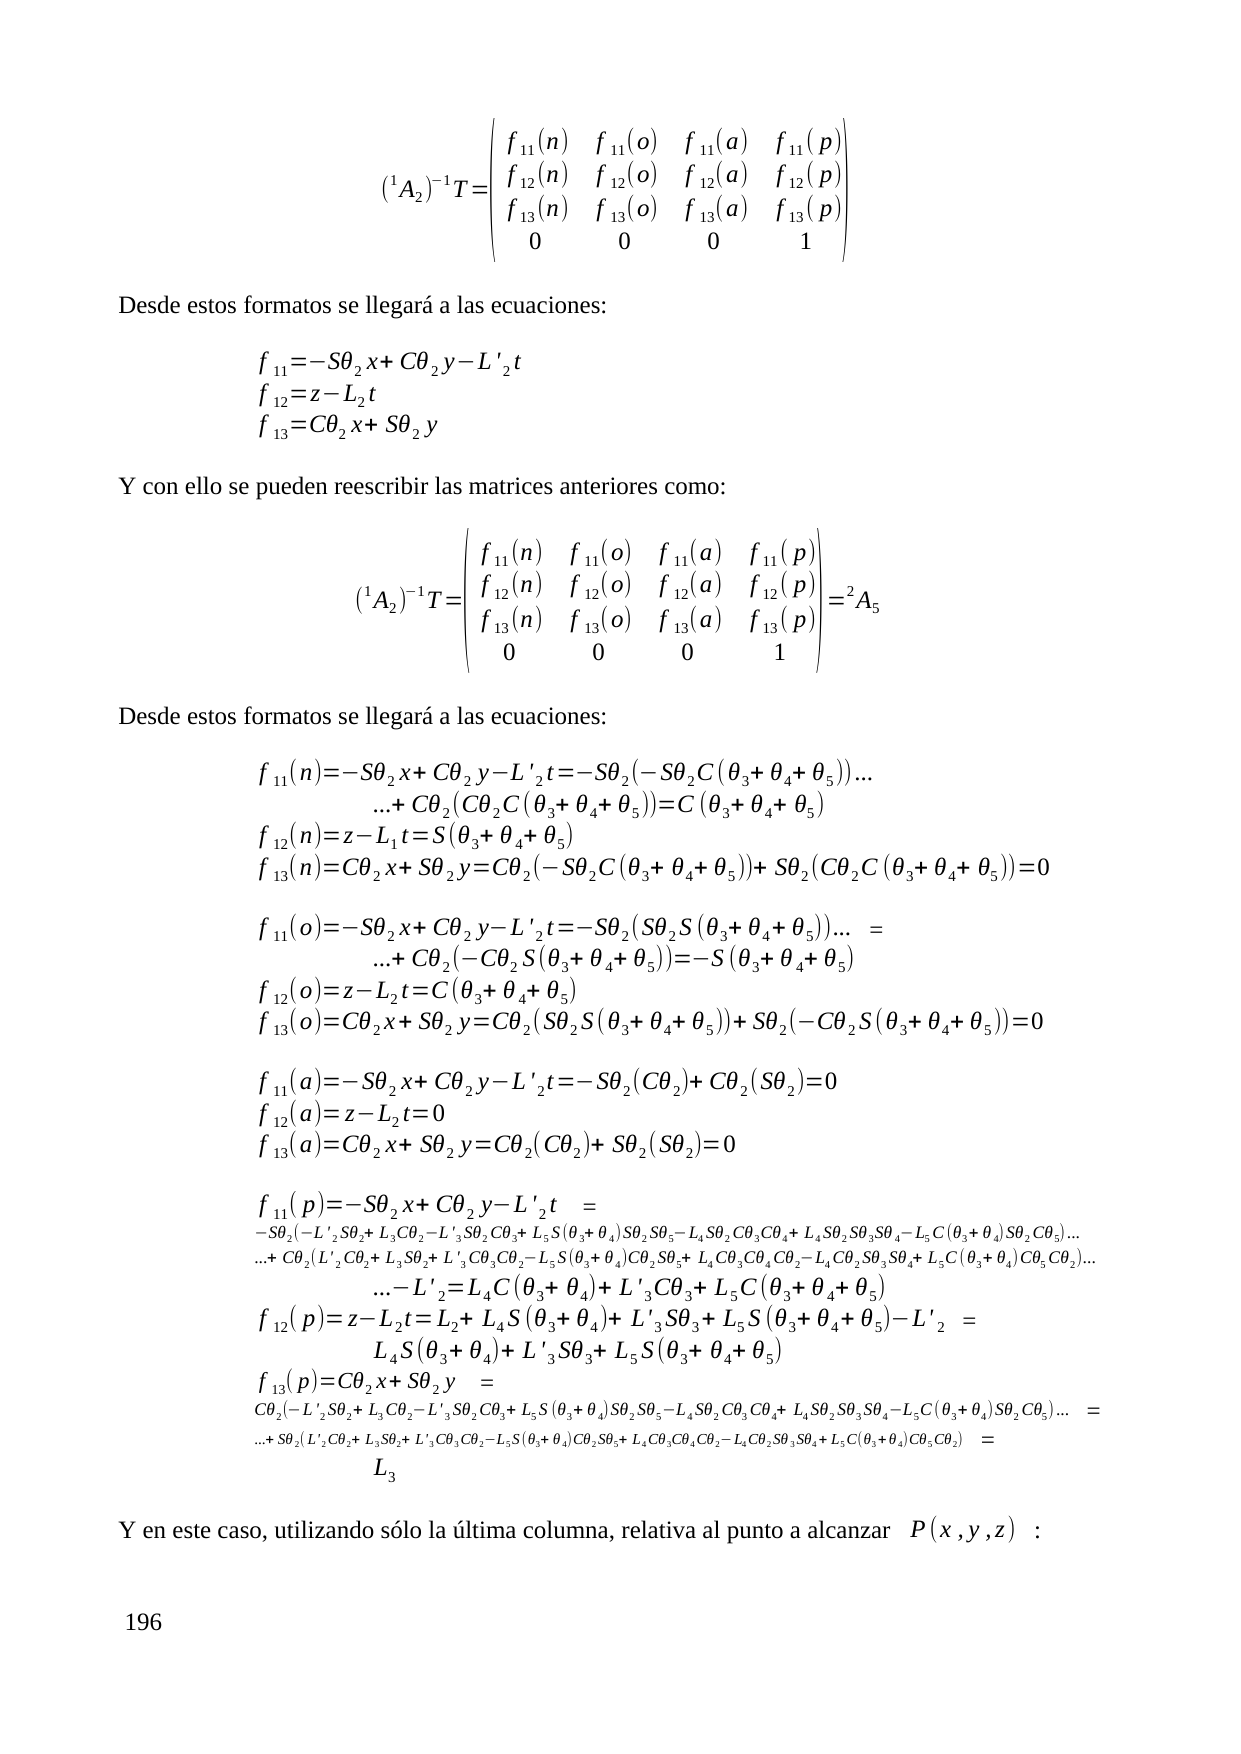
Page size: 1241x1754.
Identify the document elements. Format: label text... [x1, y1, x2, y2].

text Y en este caso, utilizando sólo la última columna, relativa al punto a alcanzar: [118, 1514, 1122, 1544]
text = [236, 1425, 1122, 1454]
text Desde estos formatos se llegará a las ecuaciones: [118, 701, 1122, 730]
text = [236, 1396, 1122, 1425]
text Desde estos formatos se llegará a las ecuaciones: [118, 291, 1122, 319]
text = [236, 1191, 1122, 1222]
text Y con ello se pueden reescribir las matrices anteriores como: [118, 471, 1122, 500]
text = [236, 1305, 1122, 1336]
text = [236, 913, 1122, 945]
text = [236, 1368, 1122, 1396]
